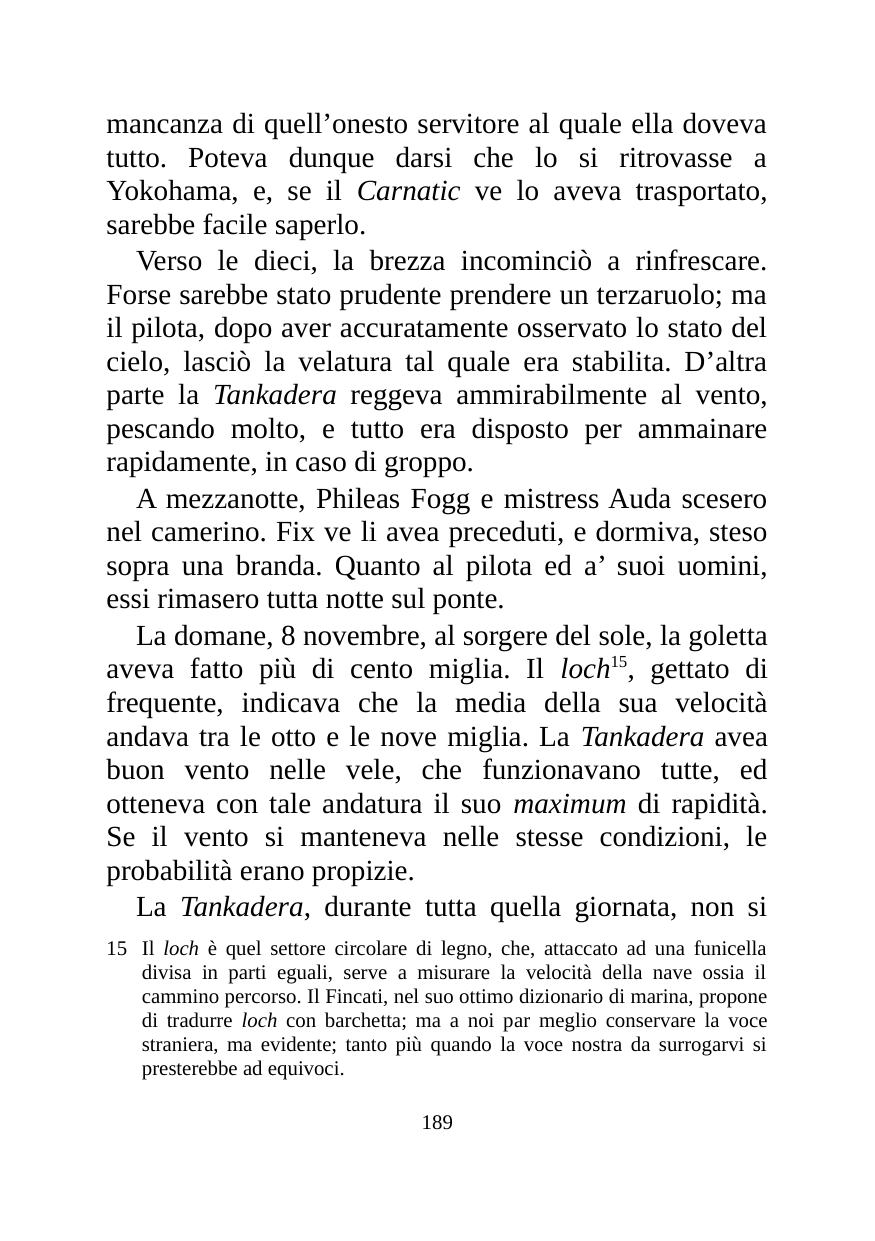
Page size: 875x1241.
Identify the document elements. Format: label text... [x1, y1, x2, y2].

text Il loch è quel settore circolare di legno, che, attaccato ad una funicella divisa in parti eguali, serve a misurare la velocità della nave ossia il cammino percorso. Il Fincati, nel suo ottimo dizionario di marina, propone di tradurre loch con barchetta; ma a noi par meglio conservare la voce straniera, ma evidente; tanto più quando la voce nostra da surrogarvi si presterebbe ad equivoci. [106, 936, 768, 1080]
text A mezzanotte, Phileas Fogg e mistress Auda scesero nel camerino. Fix ve li avea preceduti, e dormiva, steso sopra una branda. Quanto al pilota ed a’ suoi uomini, essi rimasero tutta notte sul ponte. [106, 481, 768, 615]
text mancanza di quell’onesto servitore al quale ella doveva tutto. Poteva dunque darsi che lo si ritrovasse a Yokohama, e, se il Carnatic ve lo aveva trasportato, sarebbe facile saperlo. [106, 106, 768, 240]
text La Tankadera, durante tutta quella giornata, non si [106, 889, 768, 923]
text Verso le dieci, la brezza incominciò a rinfrescare. Forse sarebbe stato prudente prendere un terzaruolo; ma il pilota, dopo aver accuratamente osservato lo stato del cielo, lasciò la velatura tal quale era stabilita. D’altra parte la Tankadera reggeva ammirabilmente al vento, pescando molto, e tutto era disposto per ammainare rapidamente, in caso di groppo. [106, 243, 768, 478]
text La domane, 8 novembre, al sorgere del sole, la goletta aveva fatto più di cento miglia. Il loch, gettato di frequente, indicava che la media della sua velocità andava tra le otto e le nove miglia. La Tankadera avea buon vento nelle vele, che funzionavano tutte, ed otteneva con tale andatura il suo maximum di rapidità. Se il vento si manteneva nelle stesse condizioni, le probabilità erano propizie. [106, 618, 768, 886]
